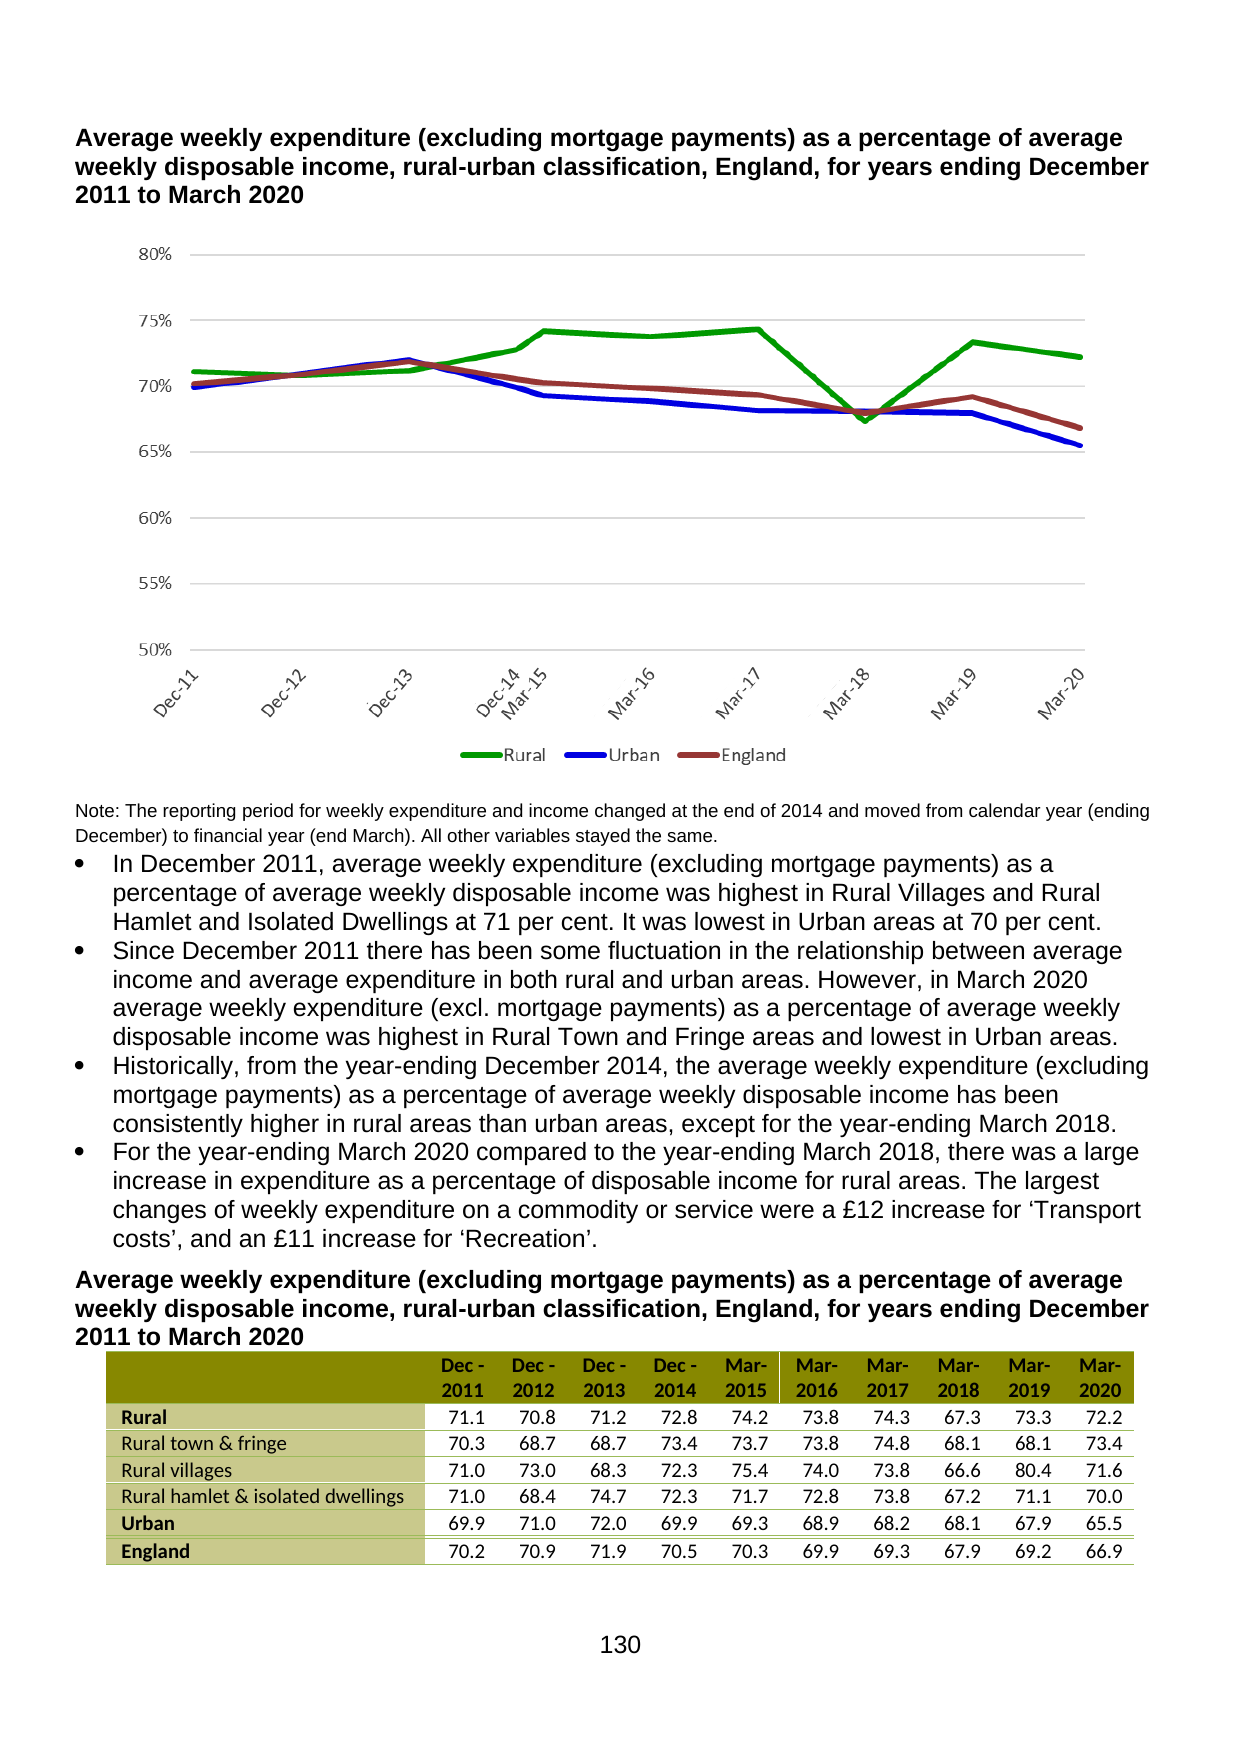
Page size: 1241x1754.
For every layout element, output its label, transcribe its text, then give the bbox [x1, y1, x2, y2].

table_cell 67.9 [921, 1539, 992, 1564]
table_cell 71.1 [992, 1484, 1063, 1509]
table_cell 72.0 [567, 1510, 638, 1535]
table_cell 69.3 [850, 1539, 921, 1564]
table_cell 74.7 [567, 1484, 638, 1509]
table_cell 71.0 [496, 1510, 567, 1535]
table_cell 69.3 [709, 1510, 779, 1535]
table_cell 70.9 [496, 1539, 567, 1564]
table_cell 73.0 [496, 1457, 567, 1482]
table_header Dec -2011 [425, 1352, 496, 1403]
list For the year-ending March 2020 compared to the year-ending March 2018, there was a large increase in expenditure as a percentage of disposable income for rural areas. The largest changes of weekly expenditure on a commodity or service were a £12 increase for ‘Transport costs’, and an £11 increase for ‘Recreation’. [75, 1137, 1165, 1252]
table_cell 71.1 [425, 1404, 496, 1429]
table_cell 73.7 [709, 1431, 779, 1456]
table_cell 70.2 [425, 1539, 496, 1564]
list In December 2011, average weekly expenditure (excluding mortgage payments) as a percentage of average weekly disposable income was highest in Rural Villages and Rural Hamlet and Isolated Dwellings at 71 per cent. It was lowest in Urban areas at 70 per cent. [75, 849, 1165, 936]
text Note: The reporting period for weekly expenditure and income changed at the end of 2014 and moved from calendar year (ending December) to financial year (end March). All other variables stayed the same. [75, 800, 1165, 846]
table_cell 68.4 [496, 1484, 567, 1509]
table_cell 69.2 [992, 1539, 1063, 1564]
table_cell 72.3 [638, 1457, 709, 1482]
table_cell 73.4 [638, 1431, 709, 1456]
table_cell 68.7 [567, 1431, 638, 1456]
list Historically, from the year-ending December 2014, the average weekly expenditure (excluding mortgage payments) as a percentage of average weekly disposable income has been consistently higher in rural areas than urban areas, except for the year-ending March 2018. [75, 1051, 1165, 1137]
table_cell 67.9 [992, 1510, 1063, 1535]
table_cell Rural villages [106, 1457, 425, 1482]
table_cell 65.5 [1063, 1510, 1134, 1535]
table_cell 70.0 [1063, 1484, 1134, 1509]
text Average weekly expenditure (excluding mortgage payments) as a percentage of average weekly disposable income, rural-urban classification, England, for years ending December 2011 to March 2020 [75, 123, 1165, 209]
table_cell 68.2 [850, 1510, 921, 1535]
table_cell 70.3 [709, 1539, 779, 1564]
table_cell 66.6 [921, 1457, 992, 1482]
table_header Dec -2012 [496, 1352, 567, 1403]
table_cell 74.2 [709, 1404, 779, 1429]
table_cell 68.1 [992, 1431, 1063, 1456]
text Average weekly expenditure (excluding mortgage payments) as a percentage of average weekly disposable income, rural-urban classification, England, for years ending December 2011 to March 2020 [75, 1265, 1165, 1351]
table_cell 70.3 [425, 1431, 496, 1456]
table_cell 69.9 [638, 1510, 709, 1535]
table_cell 69.9 [780, 1539, 850, 1564]
table_cell 68.3 [567, 1457, 638, 1482]
table_header Mar-2020 [1063, 1352, 1134, 1403]
table_cell 67.3 [921, 1404, 992, 1429]
table_cell 75.4 [709, 1457, 779, 1482]
table_cell 70.8 [496, 1404, 567, 1429]
table_cell 72.8 [780, 1484, 850, 1509]
table_cell 80.4 [992, 1457, 1063, 1482]
table_cell Rural town & fringe [106, 1431, 425, 1456]
table_cell 68.7 [496, 1431, 567, 1456]
table_cell 68.9 [780, 1510, 850, 1535]
table_cell 70.5 [638, 1539, 709, 1564]
table_header Mar-2017 [850, 1352, 921, 1403]
table_header Dec -2014 [638, 1352, 709, 1403]
table_cell 71.6 [1063, 1457, 1134, 1482]
table_cell 74.8 [850, 1431, 921, 1456]
table_cell 72.2 [1063, 1404, 1134, 1429]
table_cell 73.8 [850, 1484, 921, 1509]
table_header [106, 1352, 425, 1403]
table_cell 67.2 [921, 1484, 992, 1509]
table_cell 72.8 [638, 1404, 709, 1429]
table_cell 71.7 [709, 1484, 779, 1509]
table_cell Rural hamlet & isolated dwellings [106, 1484, 425, 1509]
table_cell 73.4 [1063, 1431, 1134, 1456]
table_header Dec -2013 [567, 1352, 638, 1403]
table_cell Urban [106, 1510, 425, 1535]
table_header Mar-2016 [780, 1352, 850, 1403]
table_cell 74.0 [780, 1457, 850, 1482]
table_cell 71.0 [425, 1457, 496, 1482]
table_cell 69.9 [425, 1510, 496, 1535]
table_cell 68.1 [921, 1510, 992, 1535]
table_cell 73.3 [992, 1404, 1063, 1429]
table_cell 66.9 [1063, 1539, 1134, 1564]
table_cell 68.1 [921, 1431, 992, 1456]
table_cell 73.8 [850, 1457, 921, 1482]
list Since December 2011 there has been some fluctuation in the relationship between average income and average expenditure in both rural and urban areas. However, in March 2020 average weekly expenditure (excl. mortgage payments) as a percentage of average weekly disposable income was highest in Rural Town and Fringe areas and lowest in Urban areas. [75, 936, 1165, 1051]
table_cell England [106, 1539, 425, 1564]
table_header Mar- 2015 [709, 1352, 779, 1403]
table_header Mar-2018 [921, 1352, 992, 1403]
table_cell 71.9 [567, 1539, 638, 1564]
table_cell Rural [106, 1404, 425, 1429]
table_cell 71.0 [425, 1484, 496, 1509]
table_cell 74.3 [850, 1404, 921, 1429]
table_header Mar-2019 [992, 1352, 1063, 1403]
table_cell 73.8 [780, 1404, 850, 1429]
table_cell 72.3 [638, 1484, 709, 1509]
table_cell 73.8 [780, 1431, 850, 1456]
table_cell 71.2 [567, 1404, 638, 1429]
